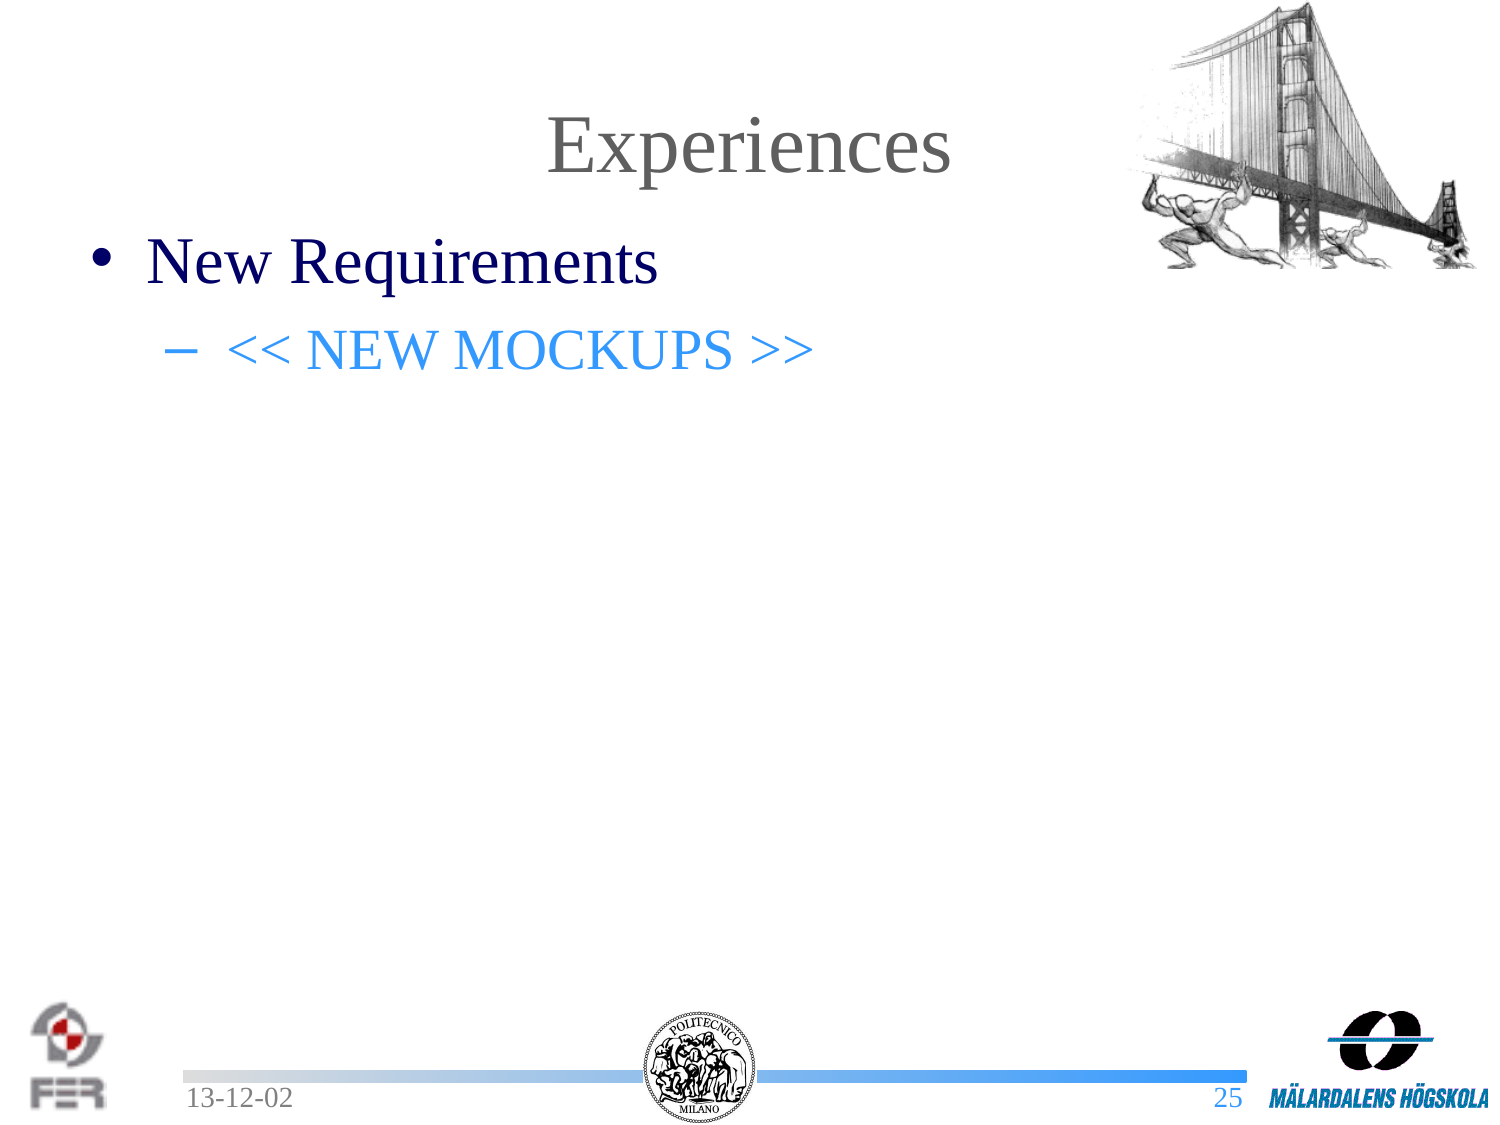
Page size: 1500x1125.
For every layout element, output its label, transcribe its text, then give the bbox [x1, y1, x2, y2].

picture [1122, 0, 1477, 269]
list New Requirements << NEW MOCKUPS >> [75, 209, 1426, 952]
picture [643, 1011, 757, 1123]
text_box 13-12-02 [171, 1070, 396, 1114]
picture [29, 987, 107, 1125]
picture [1269, 1011, 1488, 1108]
title Experiences [75, 45, 1122, 209]
picture [1454, 1091, 1459, 1108]
picture [1435, 1096, 1441, 1104]
picture [1368, 1093, 1374, 1104]
text_box [1186, 1070, 1258, 1114]
